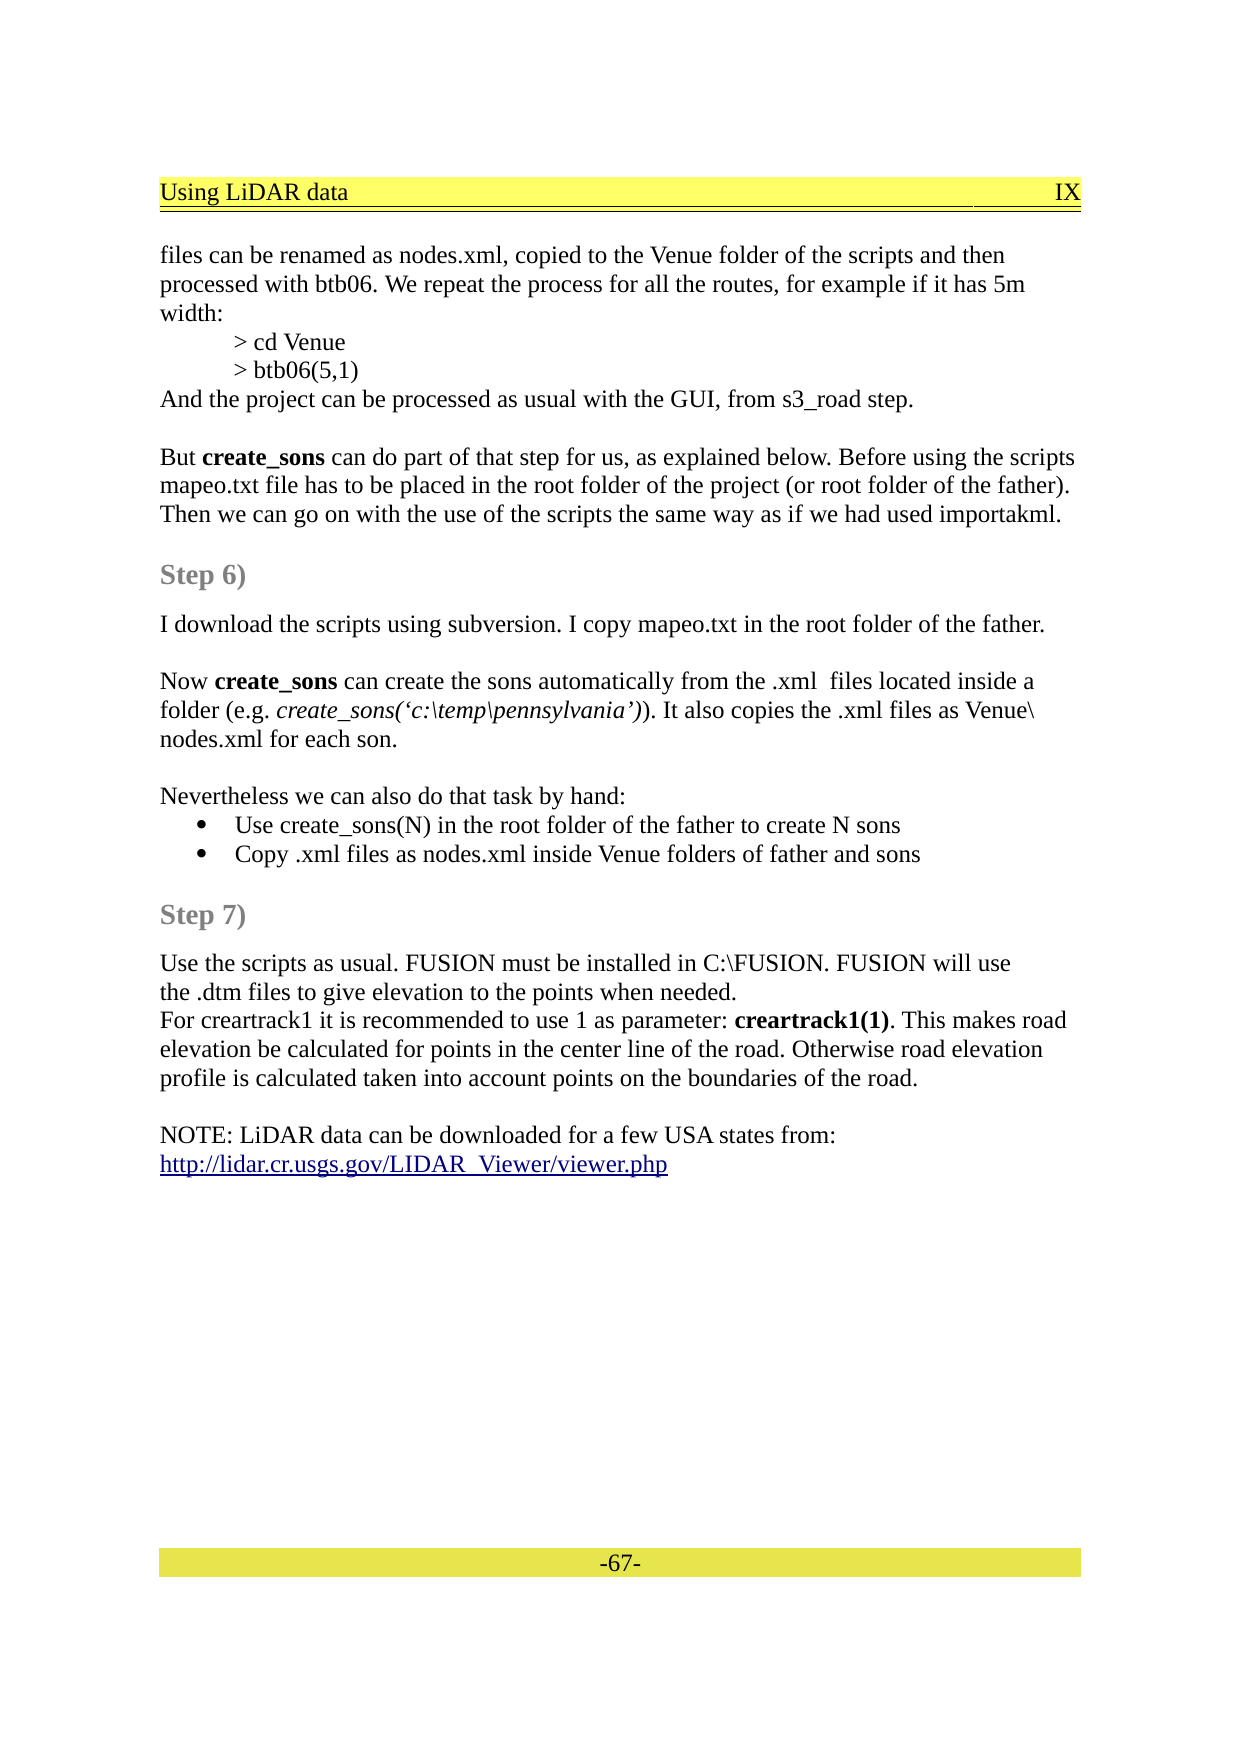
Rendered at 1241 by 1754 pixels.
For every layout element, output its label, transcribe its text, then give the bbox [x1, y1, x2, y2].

text For creartrack1 it is recommended to use 1 as parameter: creartrack1(1). This makes road elevation be calculated for points in the center line of the road. Otherwise road elevation profile is calculated taken into account points on the boundaries of the road. [159, 1006, 1081, 1092]
text files can be renamed as nodes.xml, copied to the Venue folder of the scripts and then processed with btb06. We repeat the process for all the routes, for example if it has 5m width: [159, 240, 1081, 327]
list Use create_sons(N) in the root folder of the father to create N sons [197, 810, 1081, 839]
list Copy .xml files as nodes.xml inside Venue folders of father and sons [197, 839, 1081, 867]
text > btb06(5,1) [159, 355, 1081, 384]
text > cd Venue [159, 327, 1081, 355]
text Use the scripts as usual. FUSION must be installed in C:\FUSION. FUSION will use the .dtm files to give elevation to the points when needed. [159, 948, 1081, 1006]
text And the project can be processed as usual with the GUI, from s3_road step. [159, 384, 1081, 413]
text I download the scripts using subversion. I copy mapeo.txt in the root folder of the father. [159, 609, 1081, 637]
subtitle Step 6) [159, 557, 1081, 591]
subtitle Step 7) [159, 897, 1081, 930]
text Now create_sons can create the sons automatically from the .xml files located inside a folder (e.g. create_sons(‘c:\temp\pennsylvania’)). It also copies the .xml files as Venue\nodes.xml for each son. [159, 666, 1081, 752]
text http://lidar.cr.usgs.gov/LIDAR_Viewer/viewer.php [159, 1149, 1081, 1178]
text Nevertheless we can also do that task by hand: [159, 781, 1081, 810]
text NOTE: LiDAR data can be downloaded for a few USA states from: [159, 1121, 1081, 1149]
text But create_sons can do part of that step for us, as explained below. Before using the scripts mapeo.txt file has to be placed in the root folder of the project (or root folder of the father). Then we can go on with the use of the scripts the same way as if we had used importakml. [159, 442, 1081, 528]
